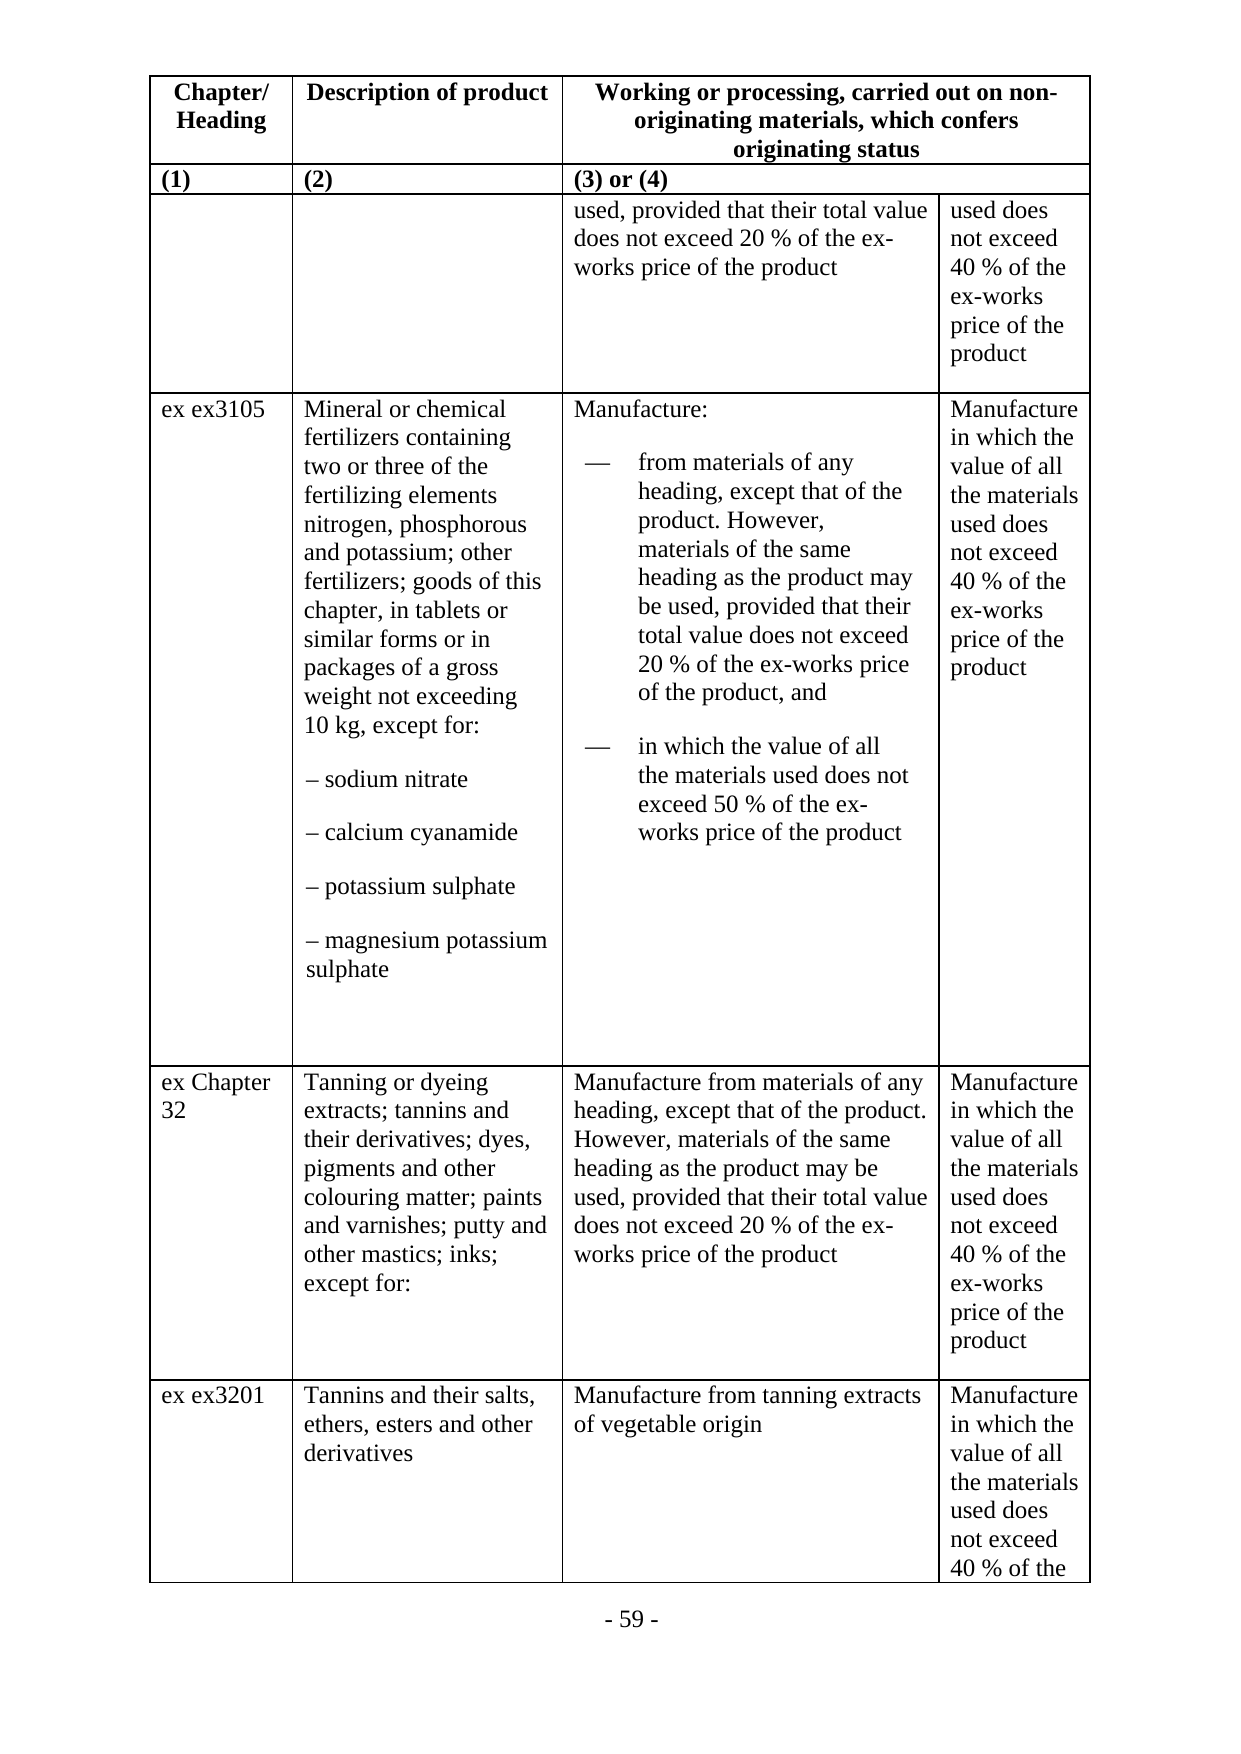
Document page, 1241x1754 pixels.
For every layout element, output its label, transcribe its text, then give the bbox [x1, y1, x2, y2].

table_cell Tannins and their salts, ethers, esters and other derivatives [293, 1381, 562, 1582]
table_cell (3) or (4) [563, 165, 1089, 193]
table_cell – potassium sulphate [306, 871, 551, 925]
table_cell in which the value of all the materials used does not exceed 50 % of the ex-works price of the product [627, 731, 928, 871]
table_header — [574, 448, 627, 731]
table_cell – magnesium potassium sulphate [306, 925, 551, 1007]
table_cell used, provided that their total value does not exceed 20 % of the ex-works price of the product [563, 195, 938, 392]
table_header Description of product [293, 77, 562, 163]
table_cell Tanning or dyeing extracts; tannins and their derivatives; dyes, pigments and other colouring matter; paints and varnishes; putty and other mastics; inks; except for: [293, 1067, 562, 1379]
table_cell used does not exceed 40 % of the ex-works price of the product [940, 195, 1089, 392]
table_cell ex ex3105 [151, 394, 292, 1065]
table_header Working or processing, carried out on non-originating materials, which confers originating status [563, 77, 1089, 163]
table_header from materials of any heading, except that of the product. However, materials of the same heading as the product may be used, provided that their total value does not exceed 20 % of the ex-works price of the product, and [627, 448, 928, 731]
table_cell [293, 195, 562, 392]
table_cell Manufacture in which the value of all the materials used does not exceed 40 % of the ex-works price of the product [940, 394, 1089, 1065]
table_cell Mineral or chemical fertilizers containing two or three of the fertilizing elements nitrogen, phosphorous and potassium; other fertilizers; goods of this chapter, in tablets or similar forms or in packages of a gross weight not exceeding 10 kg, except for: [293, 394, 562, 1065]
table_cell Manufacture from materials of any heading, except that of the product. However, materials of the same heading as the product may be used, provided that their total value does not exceed 20 % of the ex-works price of the product [563, 1067, 938, 1379]
table_cell — [574, 731, 627, 871]
table_header Chapter/Heading [151, 77, 292, 163]
table_cell ex Chapter 32 [151, 1067, 292, 1379]
table_cell (1) [151, 165, 292, 193]
table_cell [151, 195, 292, 392]
table_cell Manufacture from tanning extracts of vegetable origin [563, 1381, 938, 1582]
table_cell Manufacture: [563, 394, 938, 1065]
table_cell ex ex3201 [151, 1381, 292, 1582]
table_cell Manufacture in which the value of all the materials used does not exceed 40 % of the ex-works price of the product [940, 1067, 1089, 1379]
table_header – sodium nitrate [306, 764, 551, 817]
table_cell Manufacture in which the value of all the materials used does not exceed 40 % of the [940, 1381, 1089, 1582]
table_cell (2) [293, 165, 562, 193]
table_cell – calcium cyanamide [306, 818, 551, 871]
